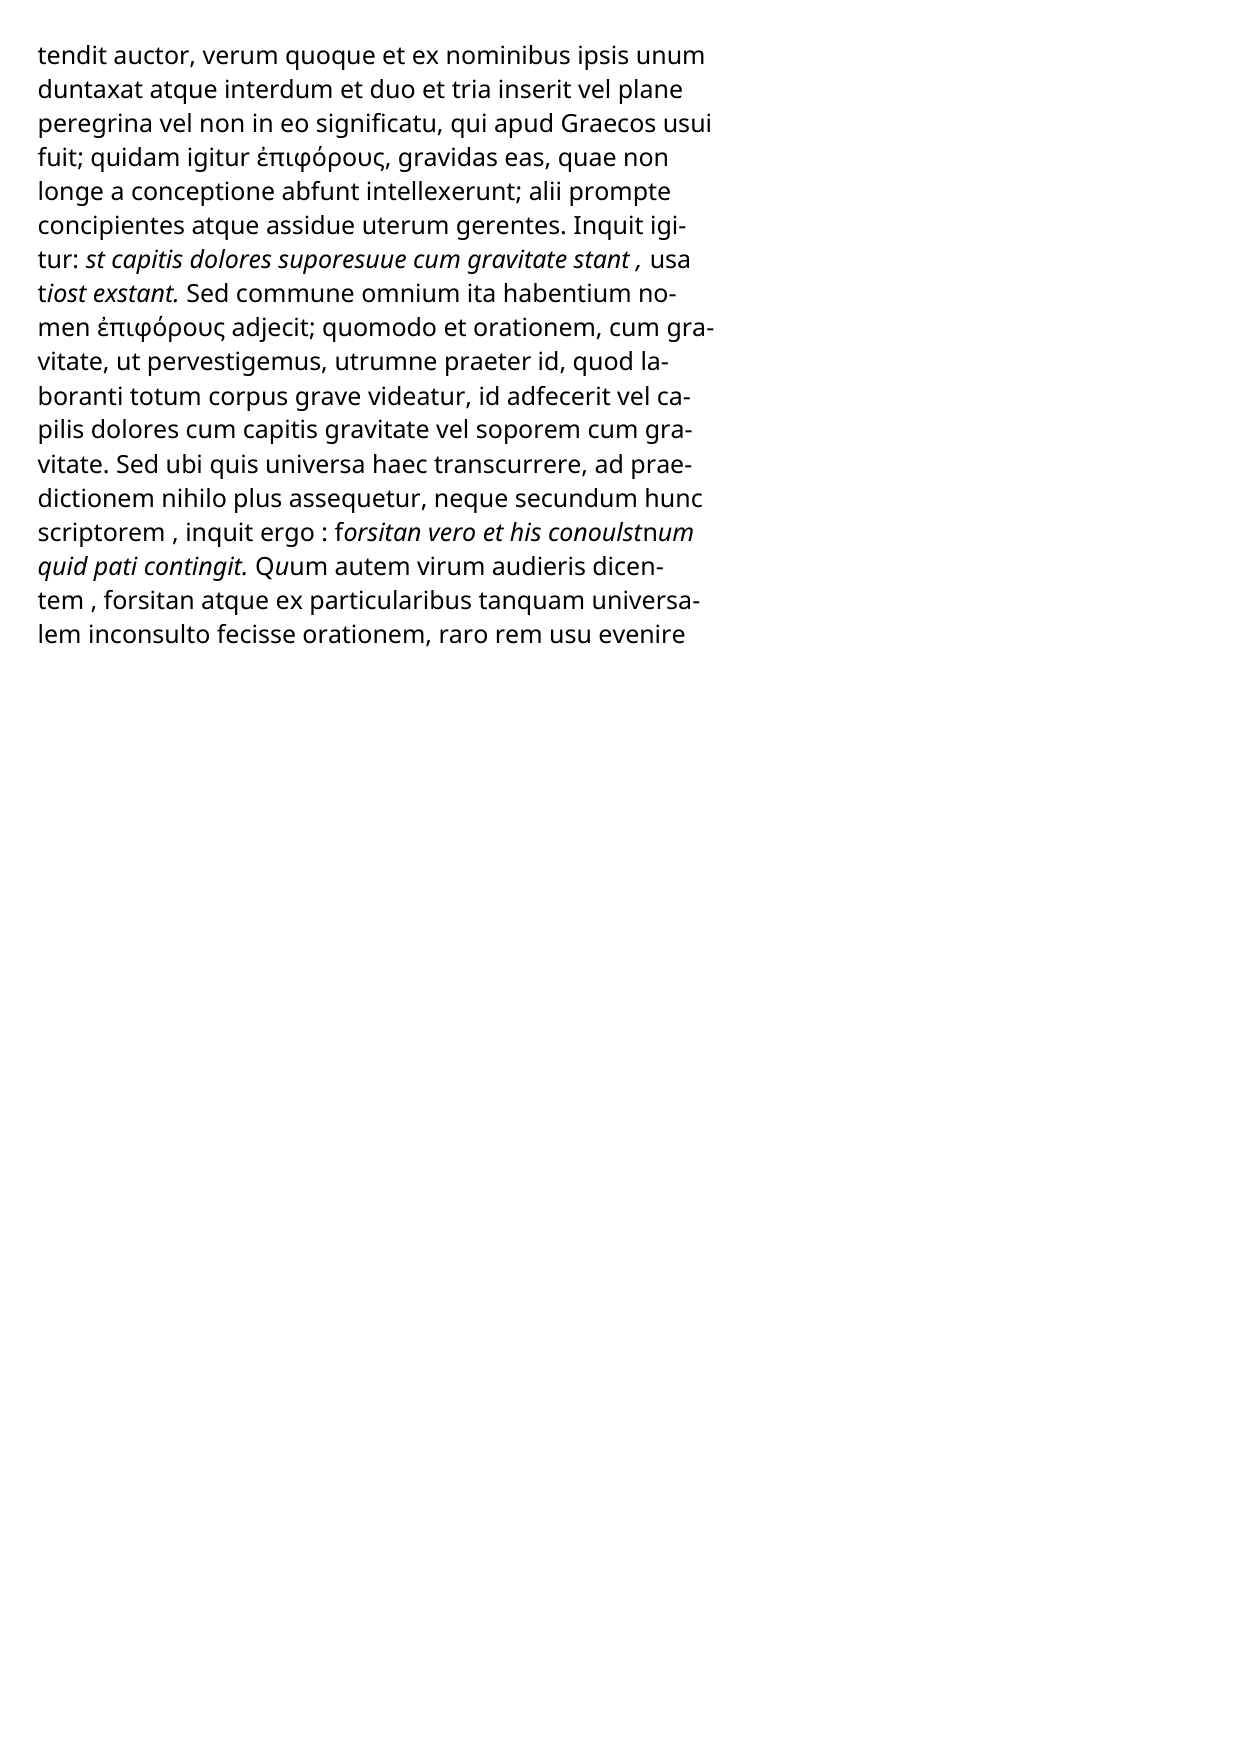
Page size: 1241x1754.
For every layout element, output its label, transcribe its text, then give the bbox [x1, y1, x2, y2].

text tendit auctor, verum quoque et ex nominibus ipsis unum duntaxat atque interdum et duo et tria inserit vel plane peregrina vel non in eo significatu, qui apud Graecos usui fuit; quidam igitur ἐπιφόρους, gravidas eas, quae non longe a conceptione abfunt intellexerunt; alii prompte concipientes atque assidue uterum gerentes. Inquit igi- tur: st capitis dolores suporesuue cum gravitate stant , usa tiost exstant. Sed commune omnium ita habentium no- men ἐπιφόρους adjecit; quomodo et orationem, cum gra- vitate, ut pervestigemus, utrumne praeter id, quod la- boranti totum corpus grave videatur, id adfecerit vel ca- pilis dolores cum capitis gravitate vel soporem cum gra- vitate. Sed ubi quis universa haec transcurrere, ad prae- dictionem nihilo plus assequetur, neque secundum hunc scriptorem , inquit ergo : forsitan vero et his conoulstnum quid pati contingit. Quum autem virum audieris dicen- tem , forsitan atque ex particularibus tanquam universa- lem inconsulto fecisse orationem, raro rem usu evenire [37, 37, 1203, 651]
